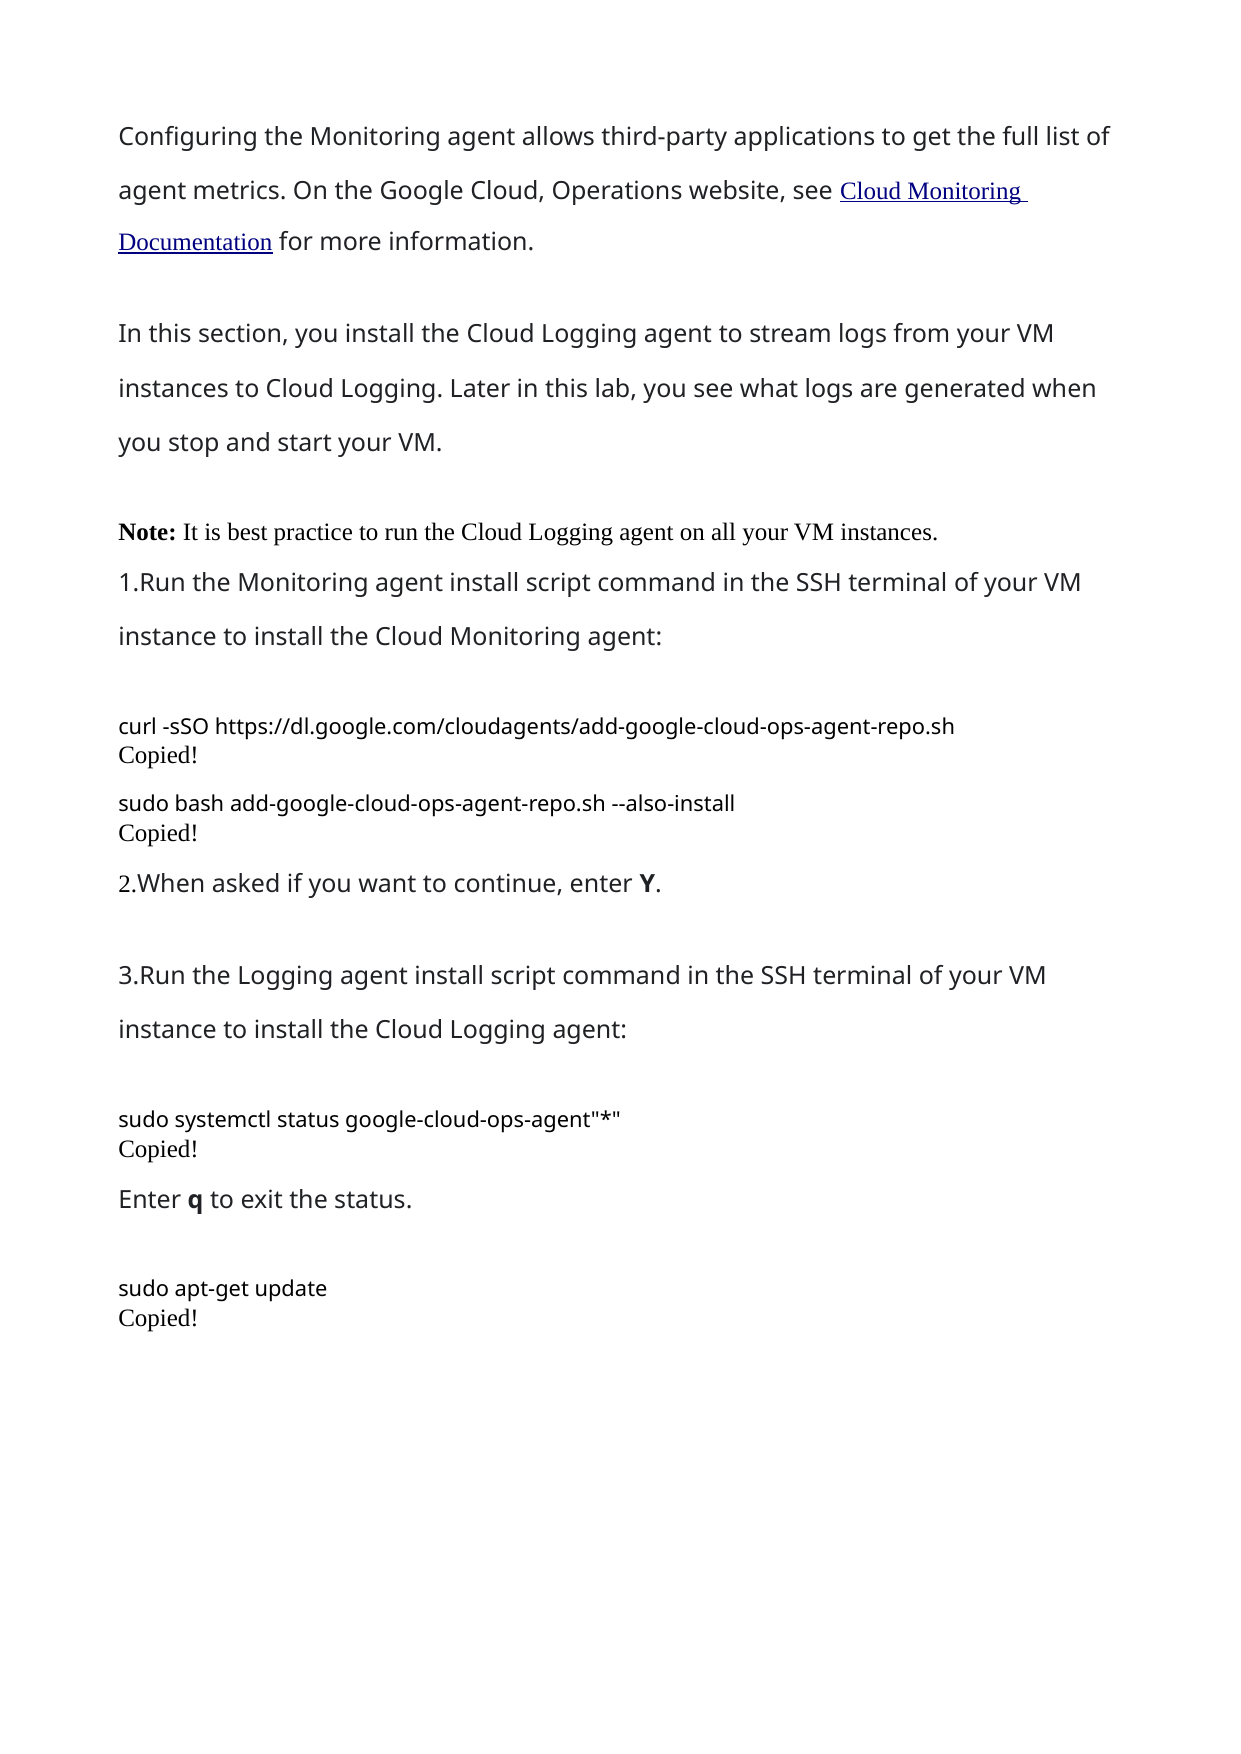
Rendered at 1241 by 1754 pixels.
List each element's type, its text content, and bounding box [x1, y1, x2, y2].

text Configuring the Monitoring agent allows third-party applications to get the full list of agent metrics. On the Google Cloud, Operations website, see Cloud Monitoring Documentation for more information. [118, 118, 1122, 258]
text Enter q to exit the status. [118, 1181, 1122, 1216]
text Copied! [118, 741, 1109, 769]
text sudo systemctl status google-cloud-ops-agent"*" [118, 1104, 1122, 1134]
list Run the Monitoring agent install script command in the SSH terminal of your VM instance to install the Cloud Monitoring agent: [118, 564, 1122, 653]
text Copied! [118, 1303, 1109, 1332]
text Copied! [118, 1134, 1109, 1163]
text sudo bash add-google-cloud-ops-agent-repo.sh --also-install [118, 788, 1122, 818]
text Note: It is best practice to run the Cloud Logging agent on all your VM instances. [118, 517, 1122, 546]
list Run the Logging agent install script command in the SSH terminal of your VM instance to install the Cloud Logging agent: [118, 958, 1122, 1046]
text curl -sSO https://dl.google.com/cloudagents/add-google-cloud-ops-agent-repo.sh [118, 711, 1122, 741]
text In this section, you install the Cloud Logging agent to stream logs from your VM instances to Cloud Logging. Later in this lab, you see what logs are generated when you stop and start your VM. [118, 316, 1122, 459]
text Copied! [118, 818, 1109, 847]
text sudo apt-get update [118, 1273, 1122, 1303]
list When asked if you want to continue, enter Y. [118, 866, 1122, 900]
